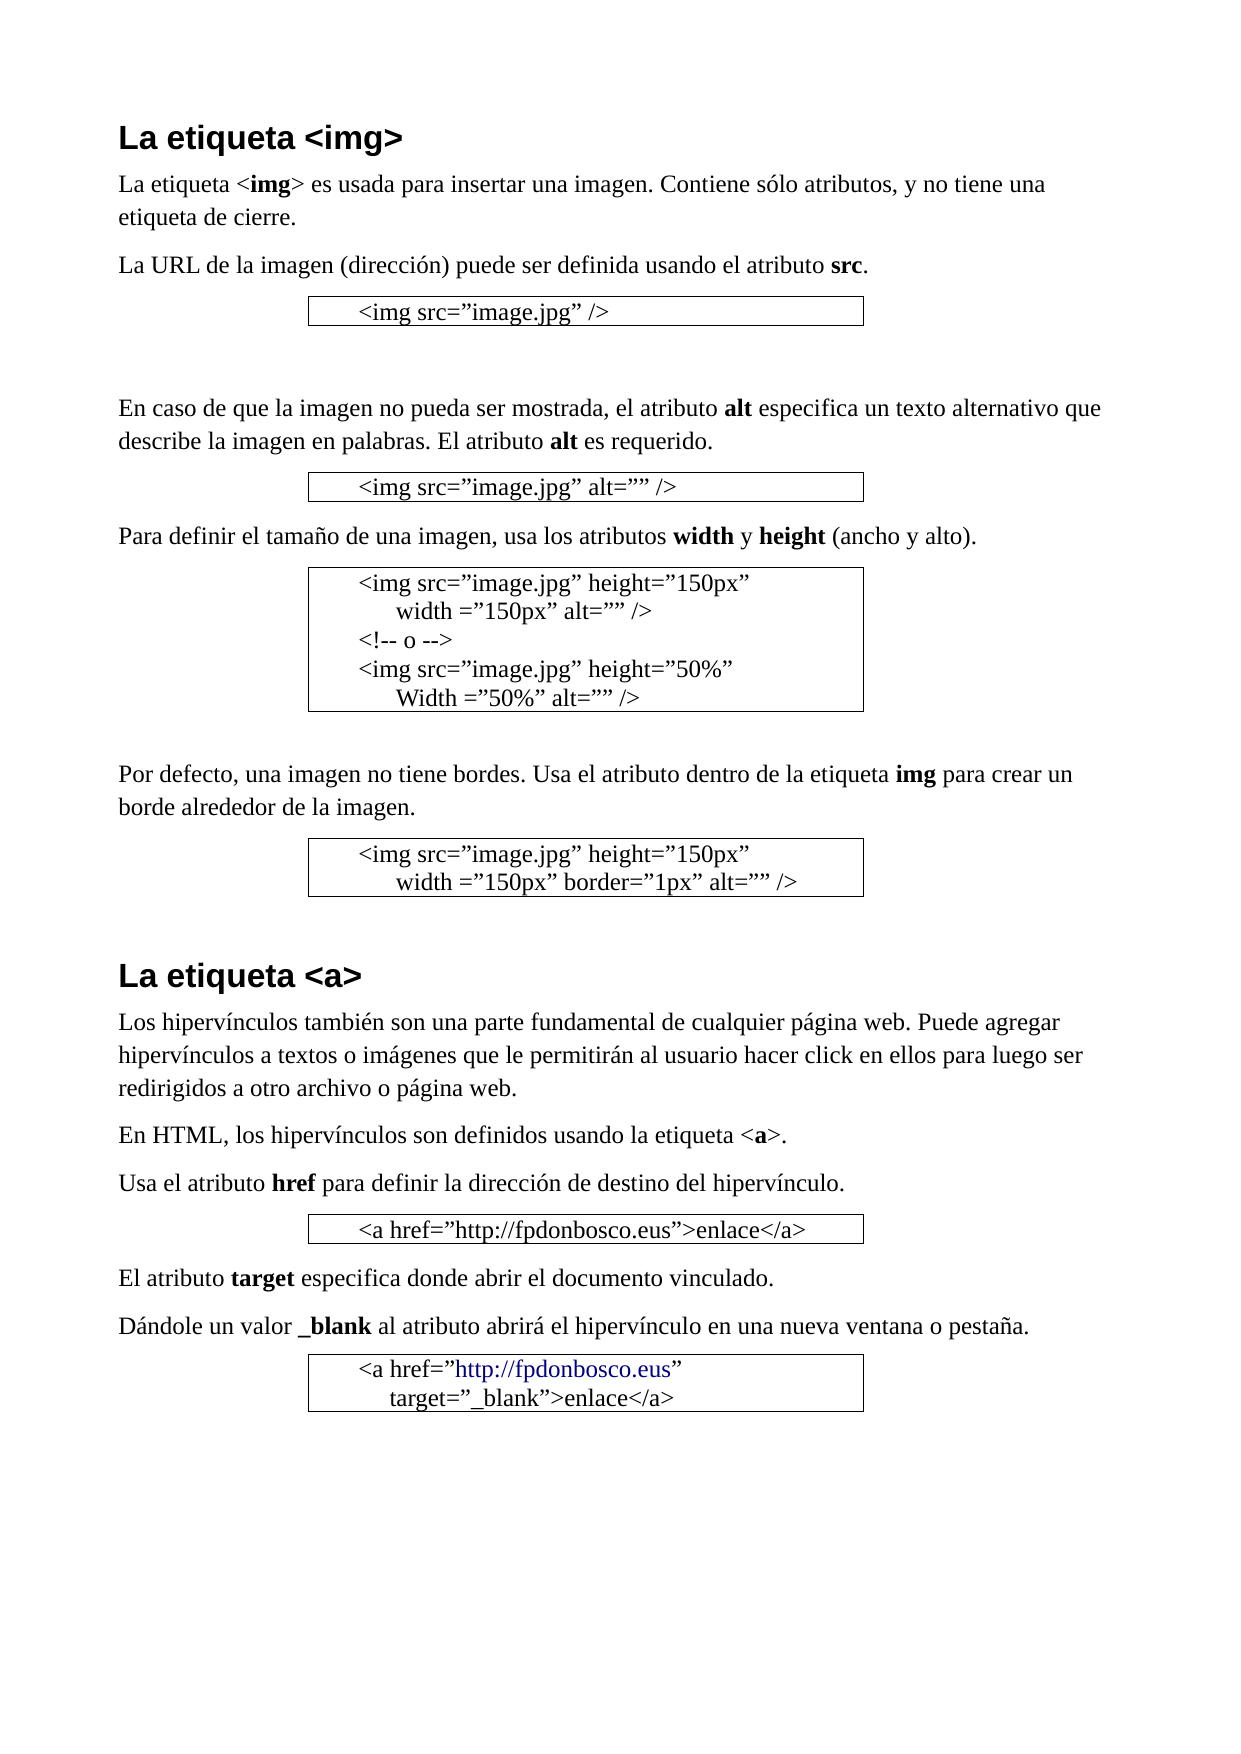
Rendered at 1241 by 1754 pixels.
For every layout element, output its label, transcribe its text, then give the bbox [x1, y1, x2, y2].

subtitle La etiqueta <img> [118, 118, 1122, 157]
subtitle La etiqueta <a> [118, 956, 1122, 994]
text Dándole un valor _blank al atributo abrirá el hipervínculo en una nueva ventana o pestaña. [118, 1311, 1122, 1339]
text Por defecto, una imagen no tiene bordes. Usa el atributo dentro de la etiqueta img para crear un borde alrededor de la imagen. [118, 759, 1122, 821]
text Usa el atributo href para definir la dirección de destino del hipervínculo. [118, 1168, 1122, 1197]
text El atributo target especifica donde abrir el documento vinculado. [118, 1263, 1122, 1292]
text Para definir el tamaño de una imagen, usa los atributos width y height (ancho y alto). [118, 521, 1122, 550]
text La URL de la imagen (dirección) puede ser definida usando el atributo src. [118, 250, 1122, 279]
text En HTML, los hipervínculos son definidos usando la etiqueta <a>. [118, 1120, 1122, 1149]
text Los hipervínculos también son una parte fundamental de cualquier página web. Puede agregar hipervínculos a textos o imágenes que le permitirán al usuario hacer click en ellos para luego ser redirigidos a otro archivo o página web. [118, 1007, 1122, 1102]
text En caso de que la imagen no pueda ser mostrada, el atributo alt especifica un texto alternativo que describe la imagen en palabras. El atributo alt es requerido. [118, 393, 1122, 454]
text La etiqueta <img> es usada para insertar una imagen. Contiene sólo atributos, y no tiene una etiqueta de cierre. [118, 169, 1122, 231]
